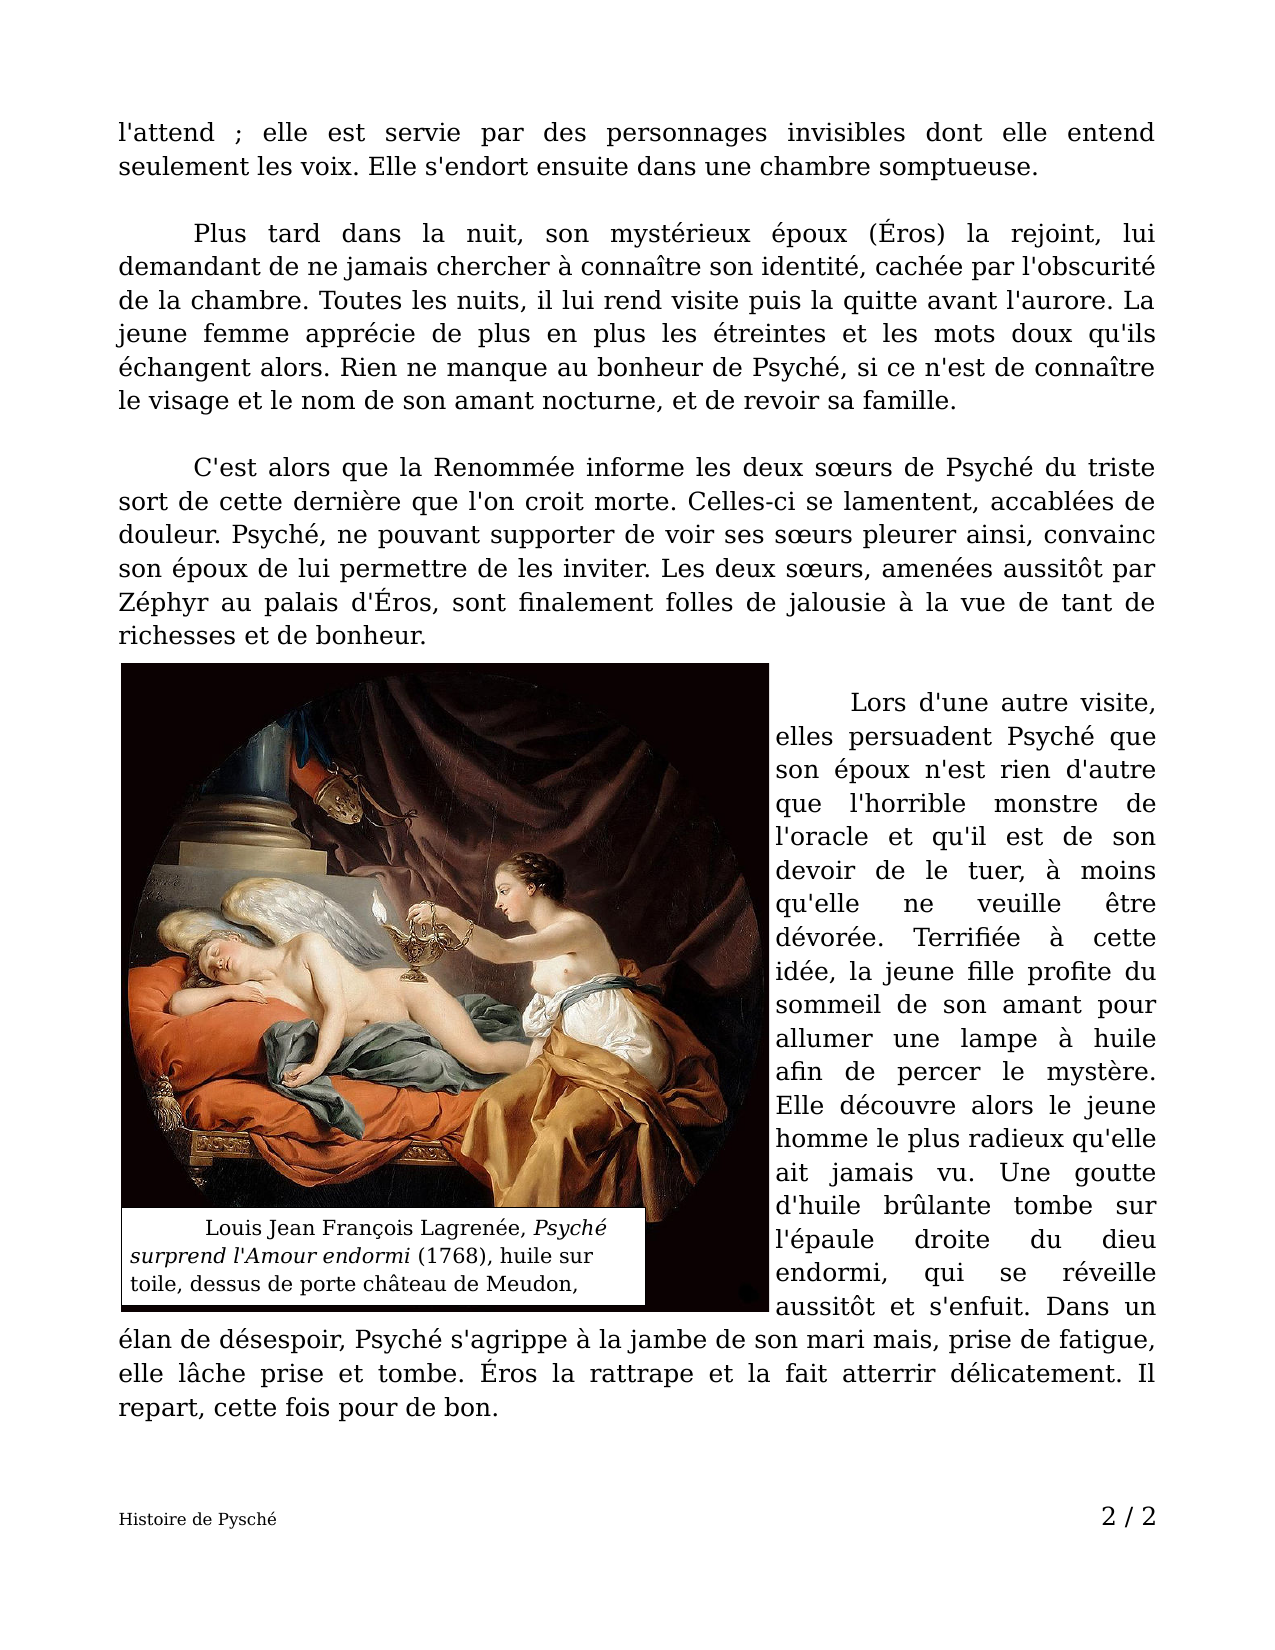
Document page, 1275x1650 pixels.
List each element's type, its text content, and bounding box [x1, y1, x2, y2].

text l'attend ; elle est servie par des personnages invisibles dont elle entend seulement les voix. Elle s'endort ensuite dans une chambre somptueuse. [118, 118, 1157, 181]
picture [121, 663, 770, 1312]
text C'est alors que la Renommée informe les deux sœurs de Psyché du triste sort de cette dernière que l'on croit morte. Celles-ci se lamentent, accablées de douleur. Psyché, ne pouvant supporter de voir ses sœurs pleurer ainsi, convainc son époux de lui permettre de les inviter. Les deux sœurs, amenées aussitôt par Zéphyr au palais d'Éros, sont finalement folles de jalousie à la vue de tant de richesses et de bonheur. [118, 453, 1157, 650]
text Plus tard dans la nuit, son mystérieux époux (Éros) la rejoint, lui demandant de ne jamais chercher à connaître son identité, cachée par l'obscurité de la chambre. Toutes les nuits, il lui rend visite puis la quitte avant l'aurore. La jeune femme apprécie de plus en plus les étreintes et les mots doux qu'ils échangent alors. Rien ne manque au bonheur de Psyché, si ce n'est de connaître le visage et le nom de son amant nocturne, et de revoir sa famille. [118, 219, 1157, 416]
text Louis Jean François Lagrenée, Psyché surprend l'Amour endormi (1768), huile sur toile, dessus de porte château de Meudon, [130, 1216, 636, 1296]
text Lors d'une autre visite, elles persuadent Psyché que son époux n'est rien d'autre que l'horrible monstre de l'oracle et qu'il est de son devoir de le tuer, à moins qu'elle ne veuille être dévorée. Terrifiée à cette idée, la jeune fille profite du sommeil de son amant pour allumer une lampe à huile afin de percer le mystère. Elle découvre alors le jeune homme le plus radieux qu'elle ait jamais vu. Une goutte d'huile brûlante tombe sur l'épaule droite du dieu endormi, qui se réveille aussitôt et s'enfuit. Dans un élan de désespoir, Psyché s'agrippe à la jambe de son mari mais, prise de fatigue, elle lâche prise et tombe. Éros la rattrape et la fait atterrir délicatement. Il repart, cette fois pour de bon. [118, 688, 1157, 1422]
